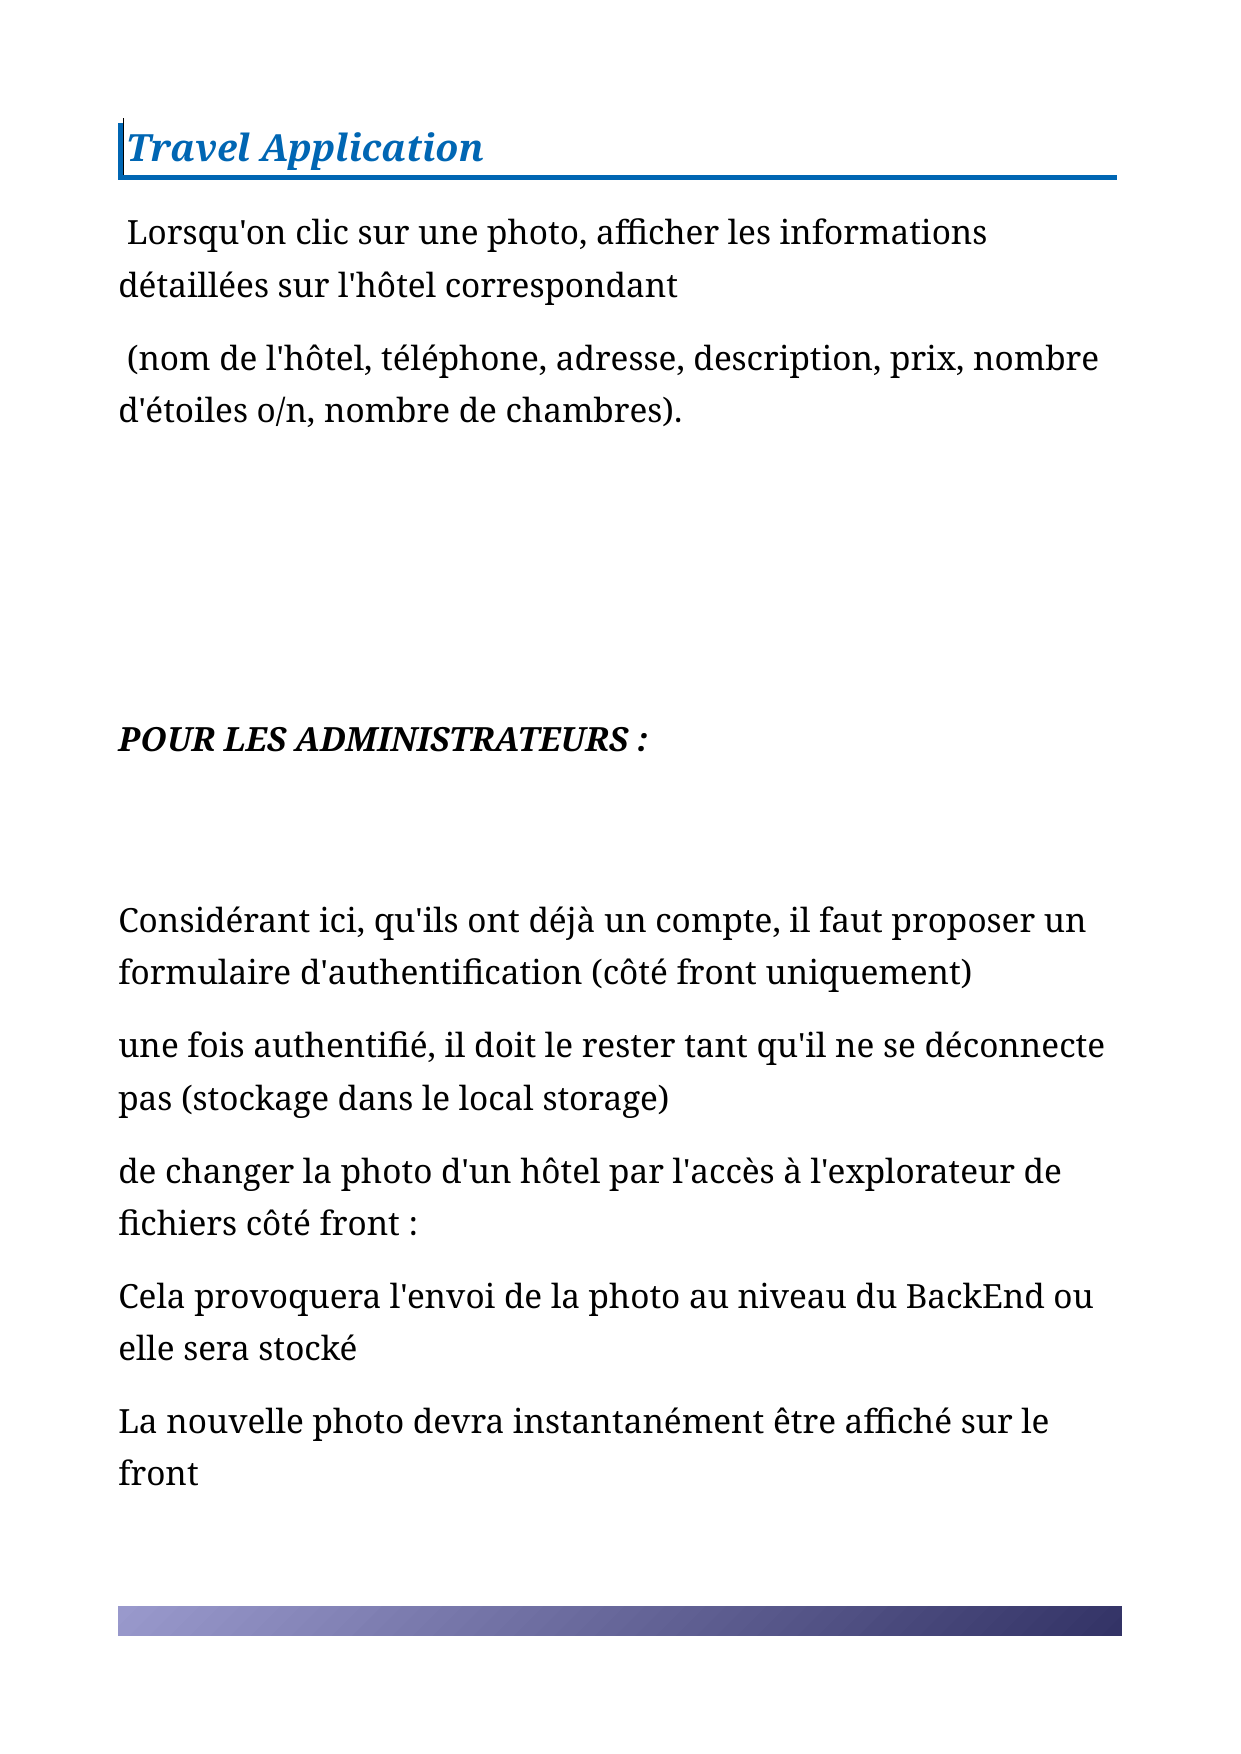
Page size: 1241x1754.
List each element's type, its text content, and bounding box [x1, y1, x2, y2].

text La nouvelle photo devra instantanément être affiché sur le front [118, 1398, 1122, 1495]
text (nom de l'hôtel, téléphone, adresse, description, prix, nombre d'étoiles o/n, nombre de chambres). [118, 334, 1122, 432]
text de changer la photo d'un hôtel par l'accès à l'explorateur de fichiers côté front : [118, 1147, 1122, 1245]
text Considérant ici, qu'ils ont déjà un compte, il faut proposer un formulaire d'authentification (côté front uniquement) [118, 897, 1122, 994]
text une fois authentifié, il doit le rester tant qu'il ne se déconnecte pas (stockage dans le local storage) [118, 1022, 1122, 1120]
text POUR LES ADMINISTRATEURS : [118, 716, 1122, 762]
text Cela provoquera l'envoi de la photo au niveau du BackEnd ou elle sera stocké [118, 1273, 1122, 1370]
text Lorsqu'on clic sur une photo, afficher les informations détaillées sur l'hôtel correspondant [118, 209, 1122, 307]
